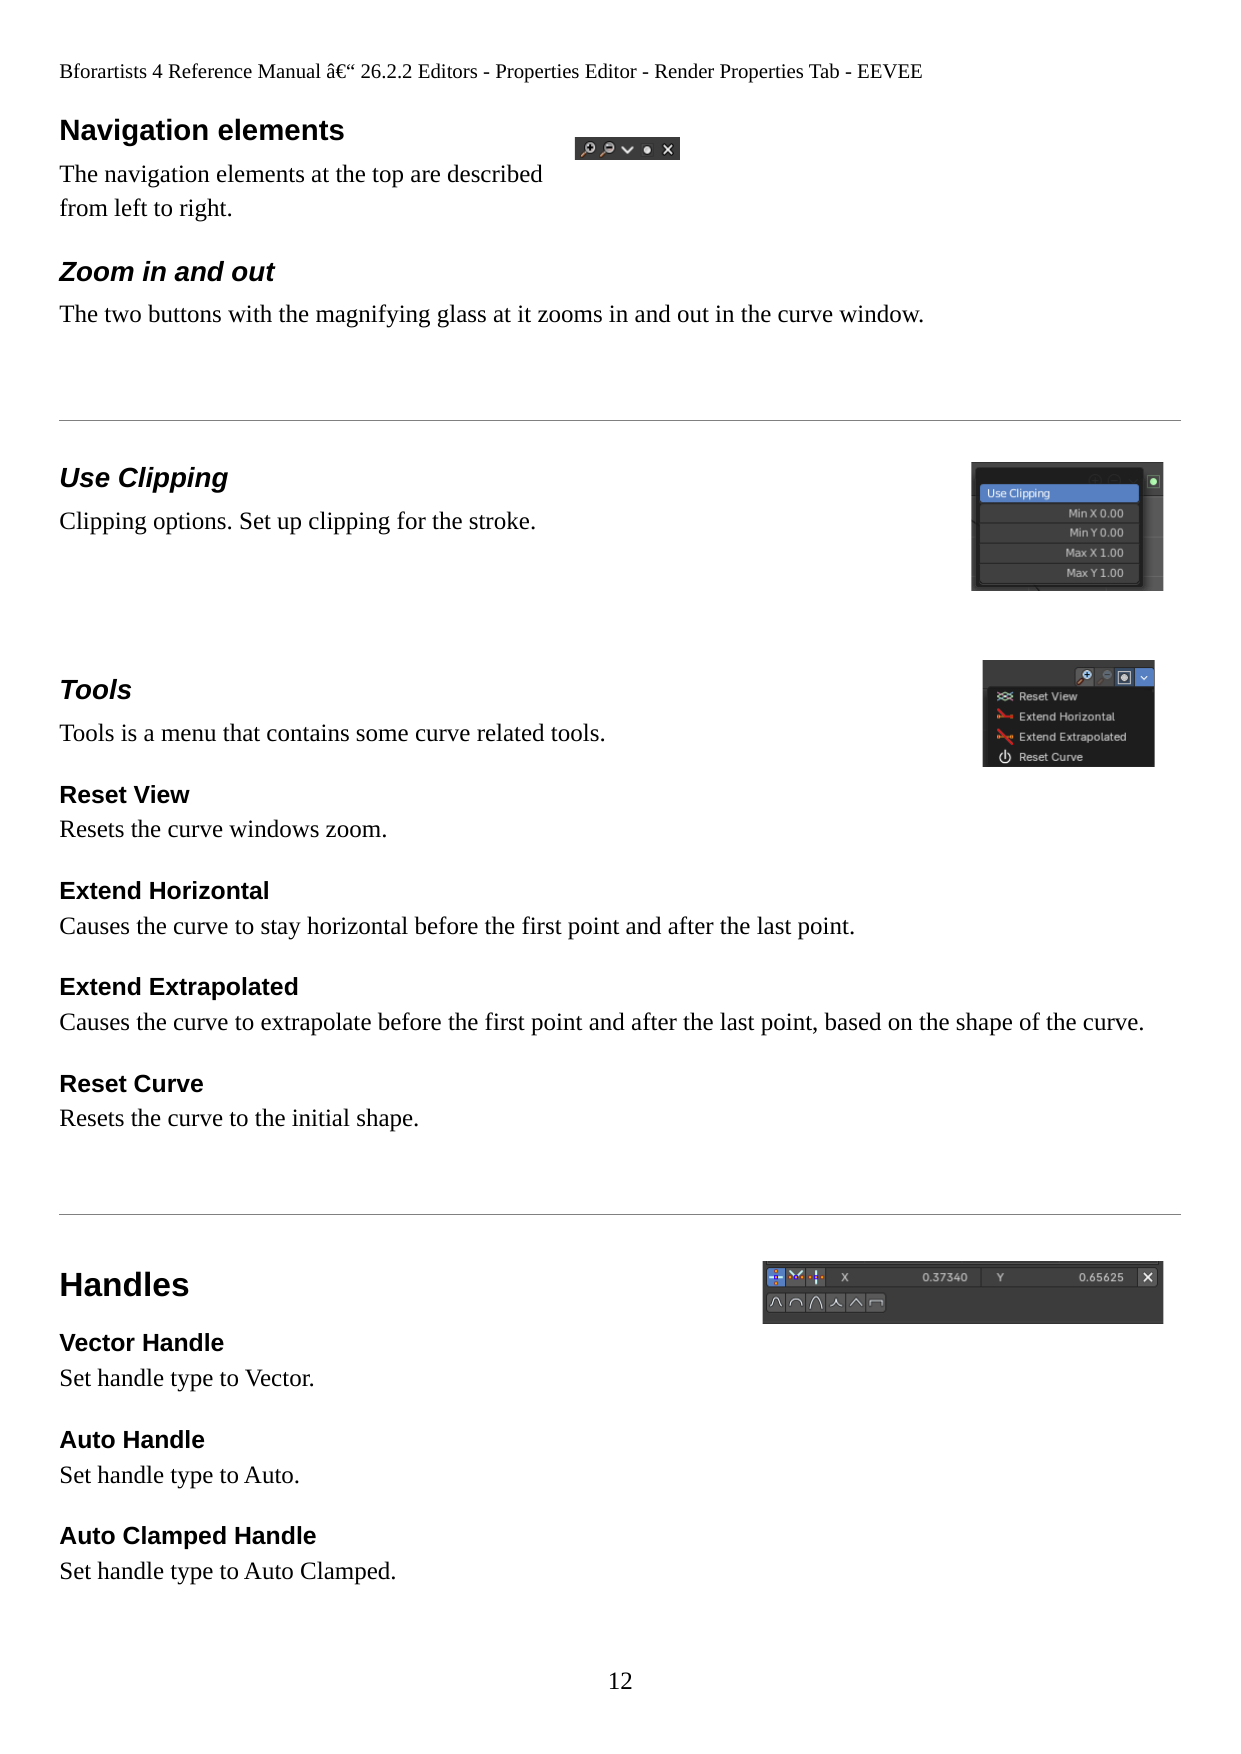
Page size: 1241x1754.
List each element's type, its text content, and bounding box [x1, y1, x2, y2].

subtitle Reset View [59, 780, 1181, 808]
subtitle Auto Clamped Handle [59, 1521, 1181, 1550]
subtitle Reset Curve [59, 1069, 1181, 1097]
text Set handle type to Auto. [59, 1460, 1181, 1488]
text The two buttons with the magnifying glass at it zooms in and out in the curve window. [59, 299, 1181, 328]
text Causes the curve to stay horizontal before the first point and after the last point. [59, 911, 1181, 939]
subtitle [1164, 462, 1181, 494]
text Resets the curve to the initial shape. [59, 1103, 1181, 1132]
text Causes the curve to extrapolate before the first point and after the last point, based on the shape of the curve. [59, 1007, 1181, 1036]
text Resets the curve windows zoom. [59, 814, 1181, 843]
text The navigation elements at the top are described from left to right. [59, 159, 1181, 222]
subtitle Extend Extrapolated [59, 972, 1181, 1001]
picture [762, 1261, 1164, 1324]
text Set handle type to Vector. [59, 1363, 1181, 1392]
picture [971, 462, 1164, 591]
text Set handle type to Auto Clamped. [59, 1556, 1181, 1585]
subtitle Tools [59, 674, 982, 706]
subtitle Auto Handle [59, 1425, 1181, 1453]
subtitle Vector Handle [59, 1328, 1181, 1357]
subtitle Handles [59, 1265, 762, 1303]
subtitle Use Clipping [59, 462, 971, 494]
picture [574, 137, 680, 160]
subtitle [1164, 1265, 1181, 1303]
text Tools is a menu that contains some curve related tools. [59, 718, 982, 747]
subtitle Navigation elements [59, 113, 1181, 146]
subtitle Zoom in and out [59, 255, 1181, 287]
subtitle [1155, 674, 1181, 706]
picture [982, 660, 1155, 767]
subtitle Extend Horizontal [59, 876, 1181, 904]
text Clipping options. Set up clipping for the stroke. [59, 506, 971, 535]
